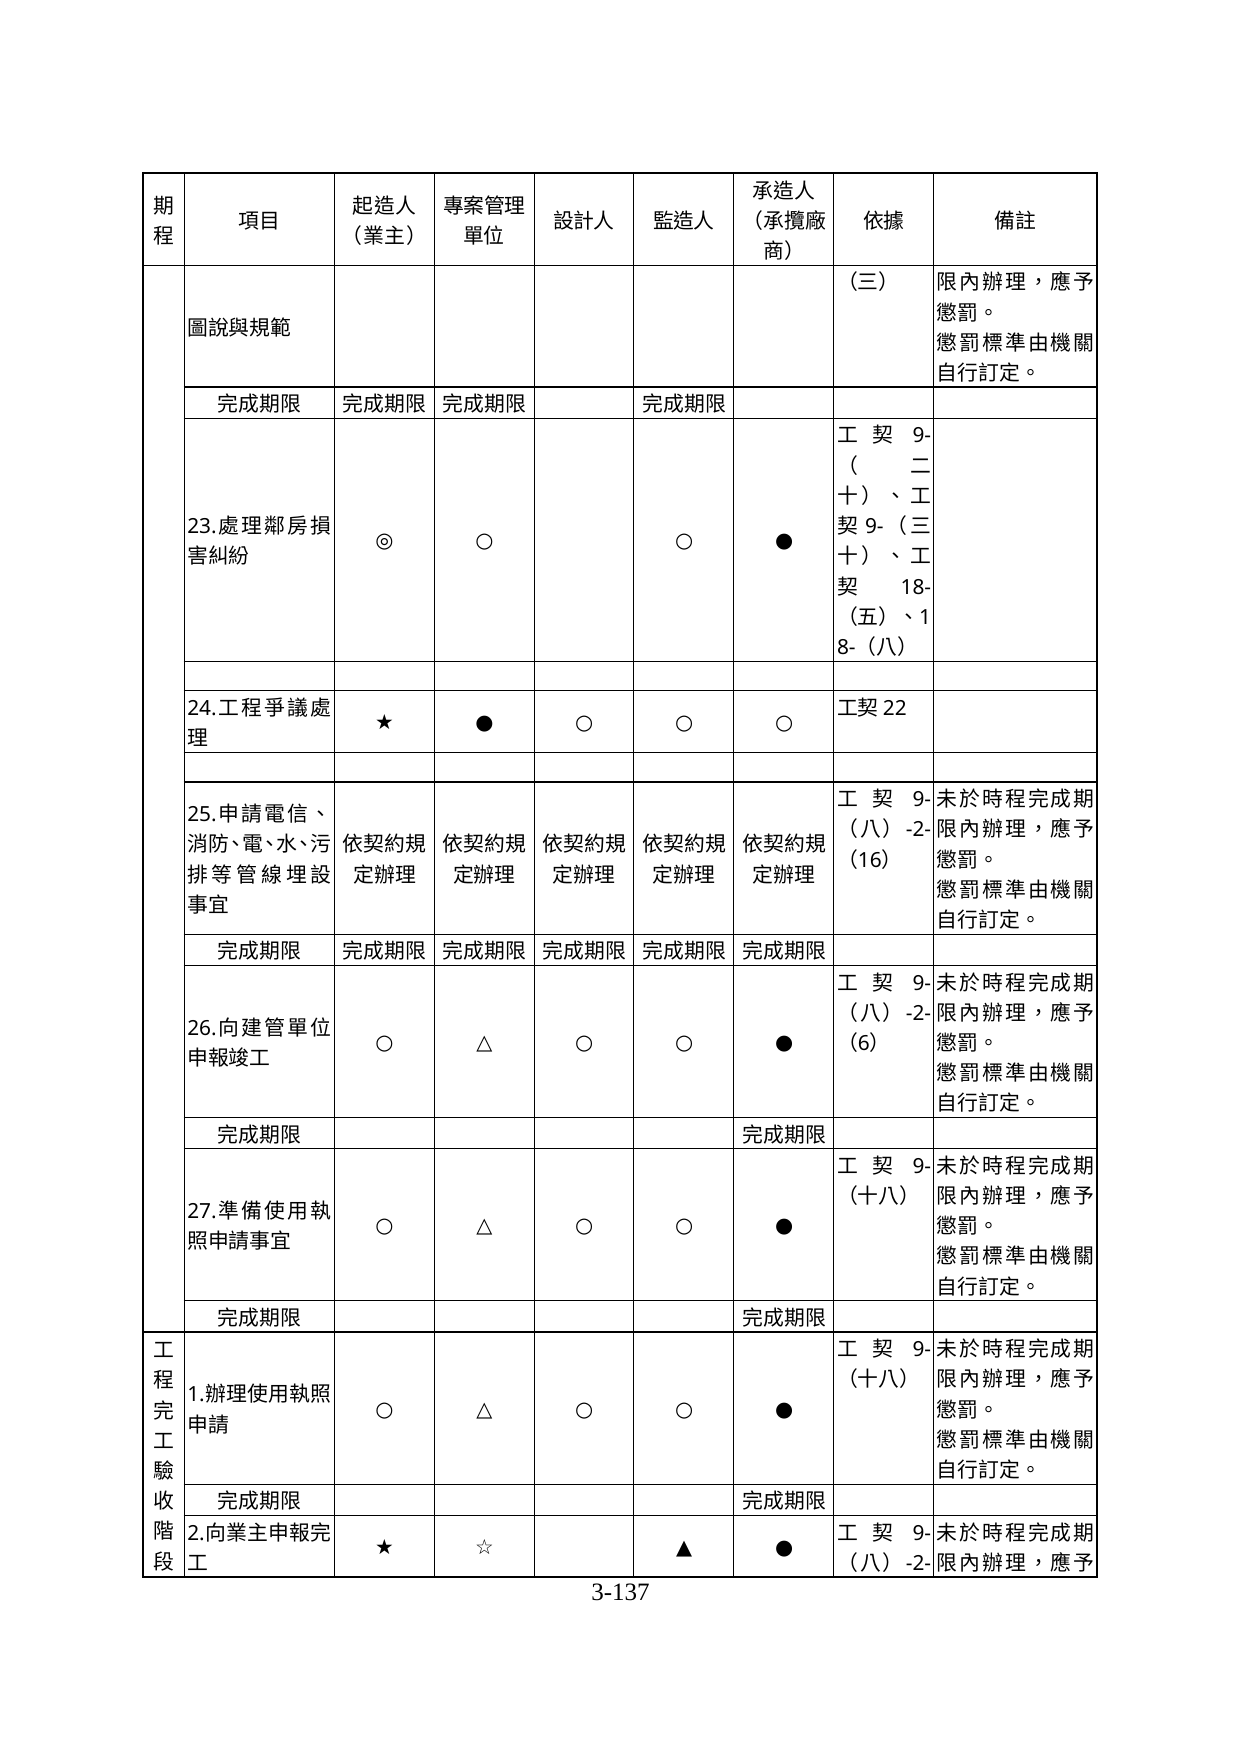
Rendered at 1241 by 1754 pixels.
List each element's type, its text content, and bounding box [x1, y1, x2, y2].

table_cell [535, 662, 633, 690]
table_cell 工契9-（八）-2- [834, 1516, 933, 1576]
table_cell （三） [834, 266, 933, 386]
table_cell 完成期限 [185, 388, 334, 418]
table_cell [634, 1301, 733, 1331]
table_cell [535, 1118, 633, 1148]
table_cell [834, 662, 933, 690]
table_cell 工契9-（十八） [834, 1149, 933, 1300]
table_header 期程 [144, 174, 184, 264]
table_cell ○ [734, 691, 833, 752]
table_cell [435, 753, 534, 781]
table_cell 1.辦理使用執照申請 [185, 1333, 334, 1483]
table_cell 依契約規定辦理 [435, 783, 534, 933]
table_cell ● [734, 966, 833, 1117]
table_cell [834, 753, 933, 781]
table_cell ○ [535, 1149, 633, 1300]
table_cell 完成期限 [435, 935, 534, 965]
table_cell [734, 662, 833, 690]
table_cell [834, 1301, 933, 1331]
table_cell 24.工程爭議處理 [185, 691, 334, 752]
table_cell [934, 753, 1096, 781]
table_cell [335, 662, 434, 690]
table_cell [734, 388, 833, 418]
table_cell [535, 1516, 633, 1576]
table_cell 25.申請電信、消防、電、水、污排等管線埋設事宜 [185, 783, 334, 933]
table_cell [185, 662, 334, 690]
table_cell ● [734, 1516, 833, 1576]
table_cell [435, 1118, 534, 1148]
table_cell ○ [634, 1333, 733, 1483]
table_cell ★ [335, 691, 434, 752]
table_cell [144, 266, 184, 1331]
table_cell △ [435, 1149, 534, 1300]
table_cell 2.向業主申報完工 [185, 1516, 334, 1576]
table_cell 未於時程完成期限內辦理，應予 [934, 1516, 1096, 1576]
table_cell [734, 753, 833, 781]
table_cell ○ [435, 419, 534, 661]
table_header 承造人（承攬廠商） [734, 174, 833, 264]
table_cell [435, 1301, 534, 1331]
table_cell [634, 753, 733, 781]
table_cell ● [734, 1149, 833, 1300]
table_header 項目 [185, 174, 334, 264]
table_cell 完成期限 [185, 1485, 334, 1515]
table_cell ○ [634, 966, 733, 1117]
table_cell 23.處理鄰房損害糾紛 [185, 419, 334, 661]
table_cell [634, 662, 733, 690]
table_cell ● [734, 1333, 833, 1483]
table_cell 工契9-（十八） [834, 1333, 933, 1483]
table_cell △ [435, 1333, 534, 1483]
table_cell [934, 1118, 1096, 1148]
table_cell ○ [535, 691, 633, 752]
table_cell 工契9-（八）-2-（6） [834, 966, 933, 1117]
table_cell 依契約規定辦理 [634, 783, 733, 933]
table_cell ● [435, 691, 534, 752]
table_cell [335, 753, 434, 781]
table_cell 未於時程完成期限內辦理，應予懲罰。 懲罰標準由機關自行訂定。 [934, 783, 1096, 933]
table_cell 未於時程完成期限內辦理，應予懲罰。 懲罰標準由機關自行訂定。 [934, 1333, 1096, 1483]
table_cell ● [734, 419, 833, 661]
table_cell [634, 266, 733, 386]
table_cell △ [435, 966, 534, 1117]
table_cell 完成期限 [634, 935, 733, 965]
table_cell 圖說與規範 [185, 266, 334, 386]
table_cell 完成期限 [734, 1118, 833, 1148]
table_cell 完成期限 [734, 1301, 833, 1331]
table_cell [634, 1485, 733, 1515]
table_cell 完成期限 [185, 1118, 334, 1148]
table_cell ○ [335, 1149, 434, 1300]
table_cell ○ [634, 419, 733, 661]
table_header 備註 [934, 174, 1096, 264]
table_cell [335, 1118, 434, 1148]
table_cell ▲ [634, 1516, 733, 1576]
table_cell 未於時程完成期限內辦理，應予懲罰。 懲罰標準由機關自行訂定。 [934, 966, 1096, 1117]
table_header 監造人 [634, 174, 733, 264]
table_cell [834, 1118, 933, 1148]
table_cell ☆ [435, 1516, 534, 1576]
table_cell 依契約規定辦理 [734, 783, 833, 933]
table_cell ★ [335, 1516, 434, 1576]
table_cell 工契22 [834, 691, 933, 752]
table_cell [535, 419, 633, 661]
table_cell [535, 1485, 633, 1515]
table_header 專案管理單位 [435, 174, 534, 264]
table_header 起造人（業主） [335, 174, 434, 264]
table_cell [535, 266, 633, 386]
table_cell [535, 388, 633, 418]
table_cell [535, 753, 633, 781]
table_cell ○ [634, 1149, 733, 1300]
table_cell 工契9-（二十）、工契9-（三十）、工契18-（五）、18-（八） [834, 419, 933, 661]
table_cell [335, 1485, 434, 1515]
table_cell [934, 1301, 1096, 1331]
table_cell [435, 266, 534, 386]
table_cell 工程完工驗收階段 [144, 1333, 184, 1576]
table_cell [435, 662, 534, 690]
table_cell [934, 419, 1096, 661]
table_cell [435, 1485, 534, 1515]
table_cell 27.準備使用執照申請事宜 [185, 1149, 334, 1300]
table_cell 未於時程完成期限內辦理，應予懲罰。 懲罰標準由機關自行訂定。 [934, 1149, 1096, 1300]
table_cell ○ [335, 1333, 434, 1483]
table_cell ○ [634, 691, 733, 752]
table_cell 完成期限 [185, 935, 334, 965]
table_cell [185, 753, 334, 781]
table_cell 完成期限 [734, 935, 833, 965]
table_cell 完成期限 [535, 935, 633, 965]
table_cell 完成期限 [734, 1485, 833, 1515]
table_cell [934, 388, 1096, 418]
table_cell 完成期限 [634, 388, 733, 418]
table_cell [934, 691, 1096, 752]
table_cell [934, 935, 1096, 965]
table_cell [834, 935, 933, 965]
table_cell [834, 388, 933, 418]
table_cell ○ [335, 966, 434, 1117]
table_cell 完成期限 [335, 388, 434, 418]
table_cell 依契約規定辦理 [535, 783, 633, 933]
table_cell [335, 266, 434, 386]
table_cell 限內辦理，應予懲罰。 懲罰標準由機關自行訂定。 [934, 266, 1096, 386]
table_cell 工契9-（八）-2-（16） [834, 783, 933, 933]
table_cell ○ [535, 966, 633, 1117]
table_cell [934, 662, 1096, 690]
table_cell ○ [535, 1333, 633, 1483]
table_cell [734, 266, 833, 386]
table_header 設計人 [535, 174, 633, 264]
table_cell [634, 1118, 733, 1148]
table_cell ◎ [335, 419, 434, 661]
table_cell 26.向建管單位申報竣工 [185, 966, 334, 1117]
table_cell 完成期限 [185, 1301, 334, 1331]
table_cell 依契約規定辦理 [335, 783, 434, 933]
table_header 依據 [834, 174, 933, 264]
table_cell [535, 1301, 633, 1331]
table_cell [335, 1301, 434, 1331]
table_cell 完成期限 [435, 388, 534, 418]
table_cell [834, 1485, 933, 1515]
table_cell [934, 1485, 1096, 1515]
table_cell 完成期限 [335, 935, 434, 965]
